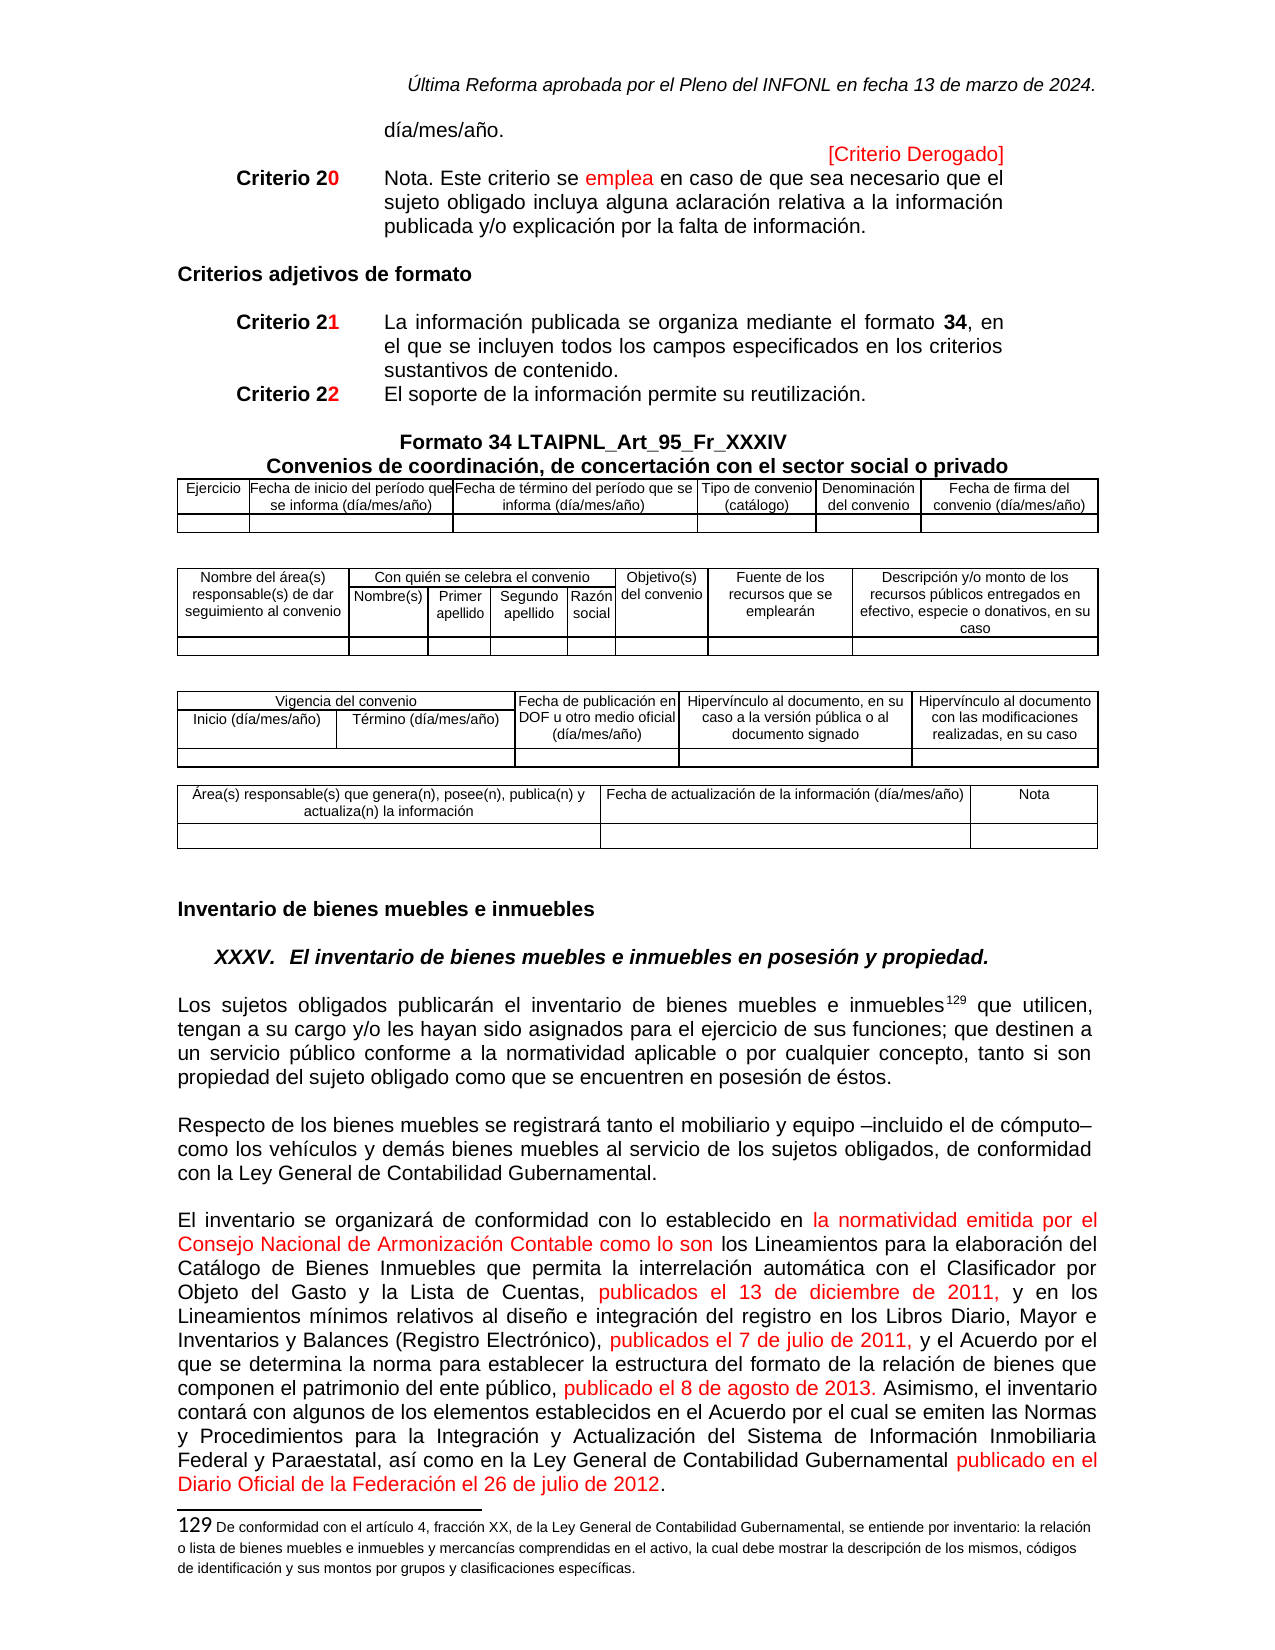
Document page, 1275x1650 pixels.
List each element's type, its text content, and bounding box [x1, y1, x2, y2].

table_cell Inicio (día/mes/año) [178, 711, 336, 748]
table_cell [250, 515, 452, 531]
table_cell [178, 824, 600, 848]
text día/mes/año. [236, 118, 1004, 142]
table_cell Nombre(s) [350, 588, 427, 636]
table_cell [429, 638, 490, 654]
table_cell [601, 824, 970, 848]
table_header Fecha de firma del convenio (día/mes/año) [922, 480, 1097, 513]
table_cell Término (día/mes/año) [337, 711, 514, 748]
table_header Nombre del área(s) responsable(s) de dar seguimiento al convenio [178, 569, 348, 636]
text El inventario se organizará de conformidad con lo establecido en la normatividad emitida por el Consejo Nacional de Armonización Contable como lo son los Lineamientos para la elaboración del Catálogo de Bienes Inmuebles que permita la interrelación automática con el Clasificador por Objeto del Gasto y la Lista de Cuentas, publicados el 13 de diciembre de 2011, y en los Lineamientos mínimos relativos al diseño e integración del registro en los Libros Diario, Mayor e Inventarios y Balances (Registro Electrónico), publicados el 7 de julio de 2011, y el Acuerdo por el que se determina la norma para establecer la estructura del formato de la relación de bienes que componen el patrimonio del ente público, publicado el 8 de agosto de 2013. Asimismo, el inventario contará con algunos de los elementos establecidos en el Acuerdo por el cual se emiten las Normas y Procedimientos para la Integración y Actualización del Sistema de Información Inmobiliaria Federal y Paraestatal, así como en la Ley General de Contabilidad Gubernamental publicado en el Diario Oficial de la Federación el 26 de julio de 2012. [177, 1208, 1098, 1496]
table_header Objetivo(s) del convenio [616, 569, 707, 636]
table_header Hipervínculo al documento con las modificaciones realizadas, en su caso [913, 692, 1097, 748]
table_header Fecha de término del período que se informa (día/mes/año) [454, 480, 697, 513]
table_header Área(s) responsable(s) que genera(n), posee(n), publica(n) y actualiza(n) la información [178, 786, 600, 823]
table_cell [709, 638, 852, 654]
table_cell [568, 638, 615, 654]
list De conformidad con el artículo 4, fracción XX, de la Ley General de Contabilidad Gubernamental, se entiende por inventario: la relación o lista de bienes muebles e inmuebles y mercancías comprendidas en el activo, la cual debe mostrar la descripción de los mismos, códigos de identificación y sus montos por grupos y clasificaciones específicas. [177, 1510, 1094, 1576]
text Criterio 22 El soporte de la información permite su reutilización. [236, 382, 1004, 406]
table_cell [913, 749, 1097, 766]
table_header Fecha de actualización de la información (día/mes/año) [601, 786, 970, 823]
text Los sujetos obligados publicarán el inventario de bienes muebles e inmuebles que utilicen, tengan a su cargo y/o les hayan sido asignados para el ejercicio de sus funciones; que destinen a un servicio público conforme a la normatividad aplicable o por cualquier concepto, tanto si son propiedad del sujeto obligado como que se encuentren en posesión de éstos. [177, 993, 1093, 1088]
text [Criterio Derogado] [236, 142, 1004, 166]
table_cell [178, 749, 514, 766]
table_header Denominación del convenio [817, 480, 920, 513]
table_header Ejercicio [178, 480, 249, 513]
table_cell [922, 515, 1097, 531]
table_cell Primer apellido [429, 588, 490, 636]
table_header Descripción y/o monto de los recursos públicos entregados en efectivo, especie o donativos, en su caso [853, 569, 1097, 636]
table_header Nota [971, 786, 1097, 823]
table_cell [178, 515, 249, 531]
table_cell [178, 638, 348, 654]
table_header Hipervínculo al documento, en su caso a la versión pública o al documento signado [680, 692, 911, 748]
table_header Fecha de inicio del período que se informa (día/mes/año) [250, 480, 452, 513]
table_cell [971, 824, 1097, 848]
table_header Con quién se celebra el convenio [350, 569, 615, 586]
table_header Tipo de convenio (catálogo) [698, 480, 815, 513]
table_header Vigencia del convenio [178, 692, 514, 709]
table_cell Razón social [568, 588, 615, 636]
text XXXV. El inventario de bienes muebles e inmuebles en posesión y propiedad. [214, 945, 1006, 969]
table_cell [454, 515, 697, 531]
text Formato 34 LTAIPNL_Art_95_Fr_XXXIV [177, 429, 1009, 453]
table_cell [516, 749, 678, 766]
text Respecto de los bienes muebles se registrará tanto el mobiliario y equipo –incluido el de cómputo– como los vehículos y demás bienes muebles al servicio de los sujetos obligados, de conformidad con la Ley General de Contabilidad Gubernamental. [177, 1112, 1093, 1184]
table_header Fecha de publicación en DOF u otro medio oficial (día/mes/año) [516, 692, 678, 748]
table_cell [853, 638, 1097, 654]
table_cell [350, 638, 427, 654]
text Criterio 21 La información publicada se organiza mediante el formato 34, en el que se incluyen todos los campos especificados en los criterios sustantivos de contenido. [236, 310, 1004, 382]
table_cell [616, 638, 707, 654]
text Convenios de coordinación, de concertación con el sector social o privado [177, 453, 1098, 477]
table_cell [491, 638, 567, 654]
text Inventario de bienes muebles e inmuebles [177, 897, 1098, 921]
table_cell [698, 515, 815, 531]
table_header Fuente de los recursos que se emplearán [709, 569, 852, 636]
text Criterio 20 Nota. Este criterio se emplea en caso de que sea necesario que el sujeto obligado incluya alguna aclaración relativa a la información publicada y/o explicación por la falta de información. [236, 166, 1004, 238]
table_cell [817, 515, 920, 531]
text Criterios adjetivos de formato [177, 262, 1009, 286]
table_cell Segundo apellido [491, 588, 567, 636]
table_cell [680, 749, 911, 766]
